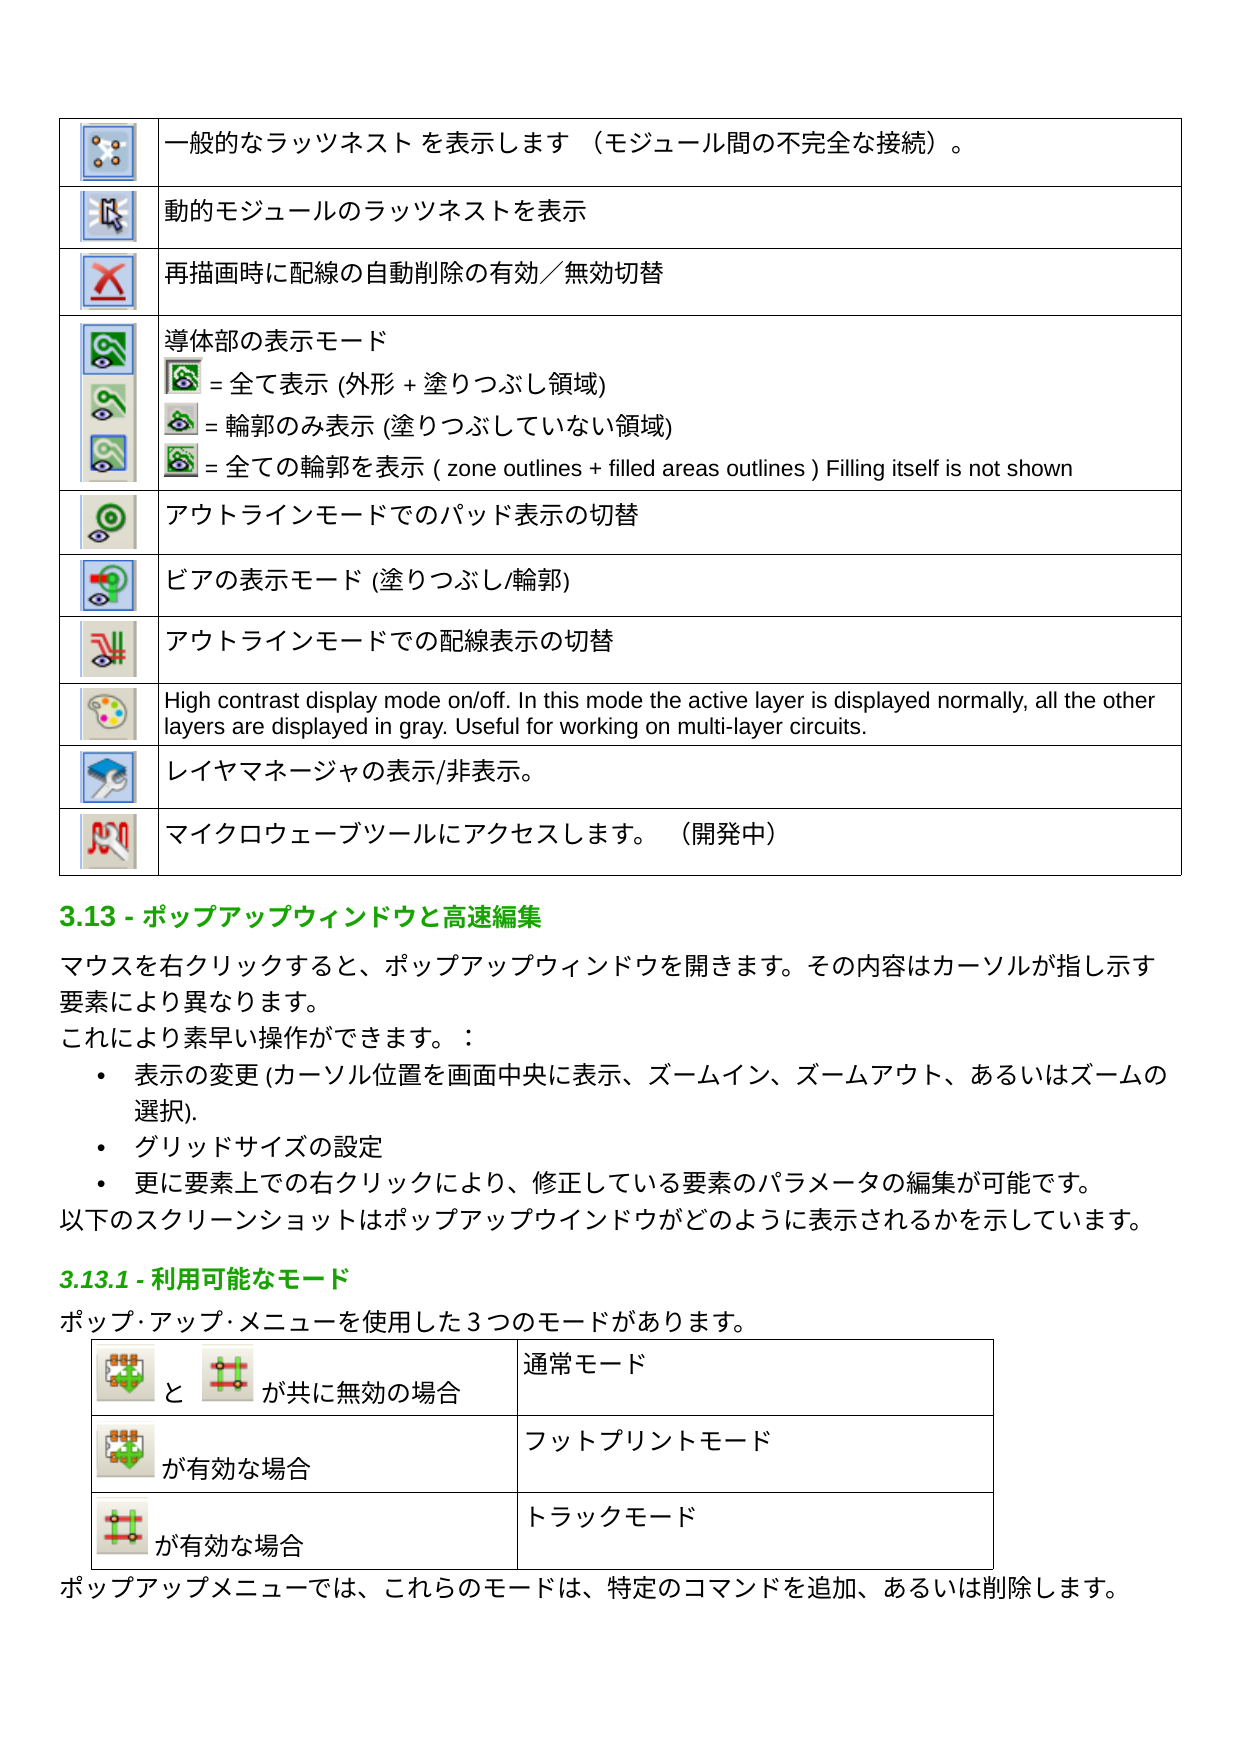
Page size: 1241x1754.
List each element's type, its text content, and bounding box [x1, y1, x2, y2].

table_cell [60, 809, 158, 875]
table_cell [60, 746, 158, 808]
table_cell が有効な場合 [92, 1493, 517, 1569]
table_cell レイヤマネージャの表示/非表示。 [159, 746, 1181, 808]
table_cell トラックモード [518, 1493, 993, 1569]
picture [80, 814, 137, 869]
picture [80, 560, 137, 611]
picture [96, 1421, 155, 1479]
picture [80, 191, 137, 242]
table_cell 再描画時に配線の自動削除の有効／無効切替 [159, 249, 1181, 315]
text 以下のスクリーンショットはポップアップウインドウがどのように表示されるかを示しています。 [59, 1200, 1181, 1236]
picture [80, 621, 137, 677]
table_cell [60, 249, 158, 315]
picture [163, 357, 203, 394]
table_header 通常モード [518, 1340, 993, 1415]
subtitle 利用可能なモード [59, 1259, 1181, 1296]
text マウスを右クリックすると、ポップアップウィンドウを開きます。その内容はカーソルが指し示す要素により異なります。 [59, 946, 1181, 1019]
picture [80, 323, 137, 482]
text ポップ·アップ·メニューを使用した3つのモードがあります。 [59, 1302, 1181, 1338]
text ポップアップメニューでは、これらのモードは、特定のコマンドを追加、あるいは削除します。 [59, 1569, 1181, 1605]
table_cell マイクロウェーブツールにアクセスします。 （開発中） [159, 809, 1181, 875]
table_cell [60, 119, 158, 186]
list 更に要素上での右クリックにより、修正している要素のパラメータの編集が可能です。 [97, 1164, 1181, 1200]
table_cell フットプリントモード [518, 1416, 993, 1492]
table_cell [60, 491, 158, 554]
picture [80, 123, 137, 181]
picture [80, 688, 137, 740]
table_header と が共に無効の場合 [92, 1340, 517, 1415]
table_cell 導体部の表示モード = 全て表示 (外形 + 塗りつぶし領域) = 輪郭のみ表示 (塗りつぶしていない領域) = 全ての輪郭を表示 ( zone outlines + filled areas outlines ) Filling itself is not shown [159, 316, 1181, 490]
list 表示の変更 (カーソル位置を画面中央に表示、ズームイン、ズームアウト、あるいはズームの選択). [97, 1055, 1181, 1128]
subtitle ポップアップウィンドウと高速編集 [59, 898, 1181, 934]
picture [80, 751, 137, 803]
text これにより素早い操作ができます。： [59, 1019, 1181, 1055]
table_cell 動的モジュールのラッツネストを表示 [159, 187, 1181, 248]
list グリッドサイズの設定 [97, 1128, 1181, 1164]
table_cell 一般的なラッツネスト を表示します （モジュール間の不完全な接続）。 [159, 119, 1181, 186]
picture [163, 442, 199, 477]
picture [80, 495, 137, 549]
table_cell [60, 684, 158, 745]
table_cell アウトラインモードでのパッド表示の切替 [159, 491, 1181, 554]
table_cell [60, 555, 158, 616]
picture [202, 1344, 254, 1403]
picture [96, 1497, 148, 1556]
table_cell ビアの表示モード (塗りつぶし/輪郭) [159, 555, 1181, 616]
table_cell [60, 316, 158, 490]
table_cell High contrast display mode on/off. In this mode the active layer is displayed normally, all the other layers are displayed in gray. Useful for working on multi-layer circuits. [159, 684, 1181, 745]
picture [80, 253, 137, 310]
table_cell が有効な場合 [92, 1416, 517, 1492]
picture [96, 1344, 155, 1403]
table_cell アウトラインモードでの配線表示の切替 [159, 617, 1181, 682]
table_cell [60, 187, 158, 248]
table_cell [60, 617, 158, 682]
picture [163, 400, 199, 435]
